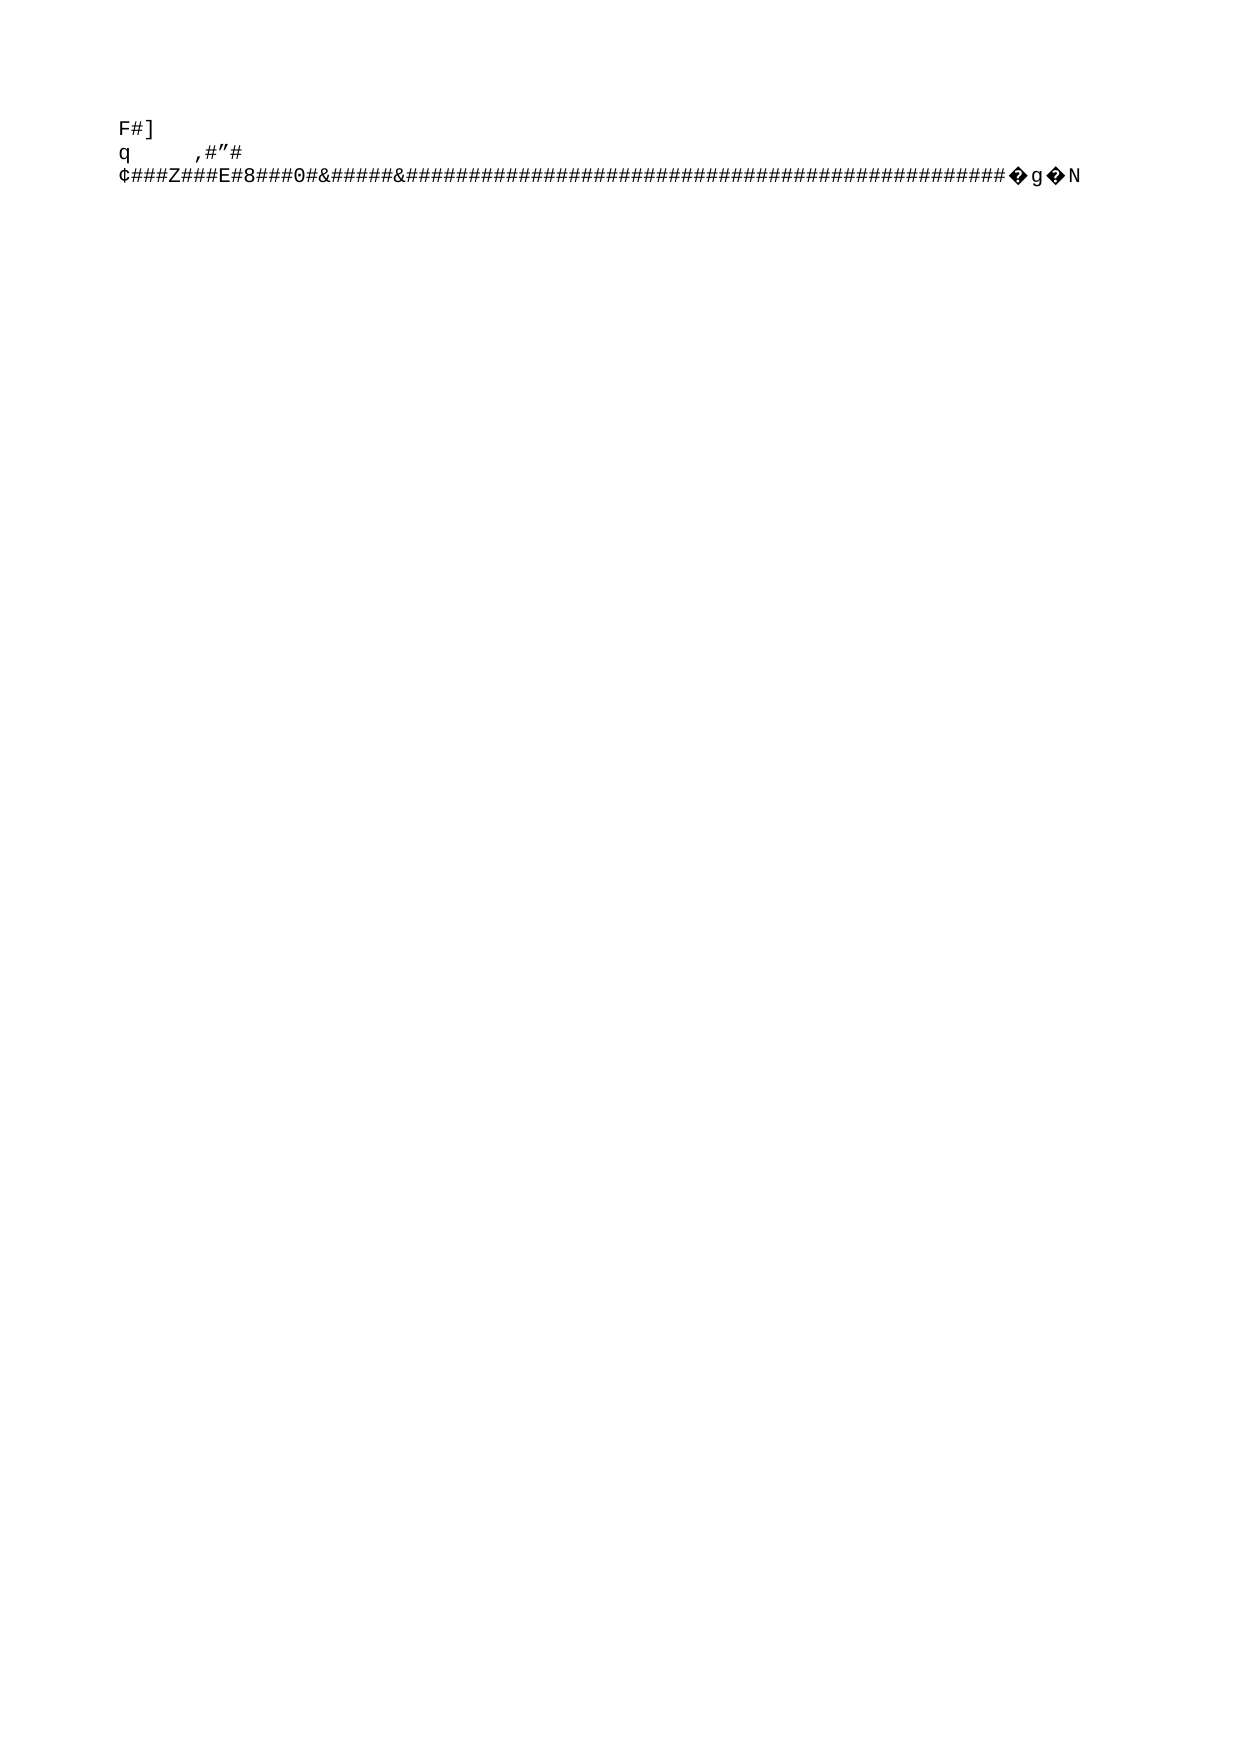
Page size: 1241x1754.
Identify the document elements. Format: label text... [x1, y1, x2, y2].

text F#] q ‚#”#¢###Z###E#8###0#&#####&################################################�g�N [118, 118, 1122, 189]
